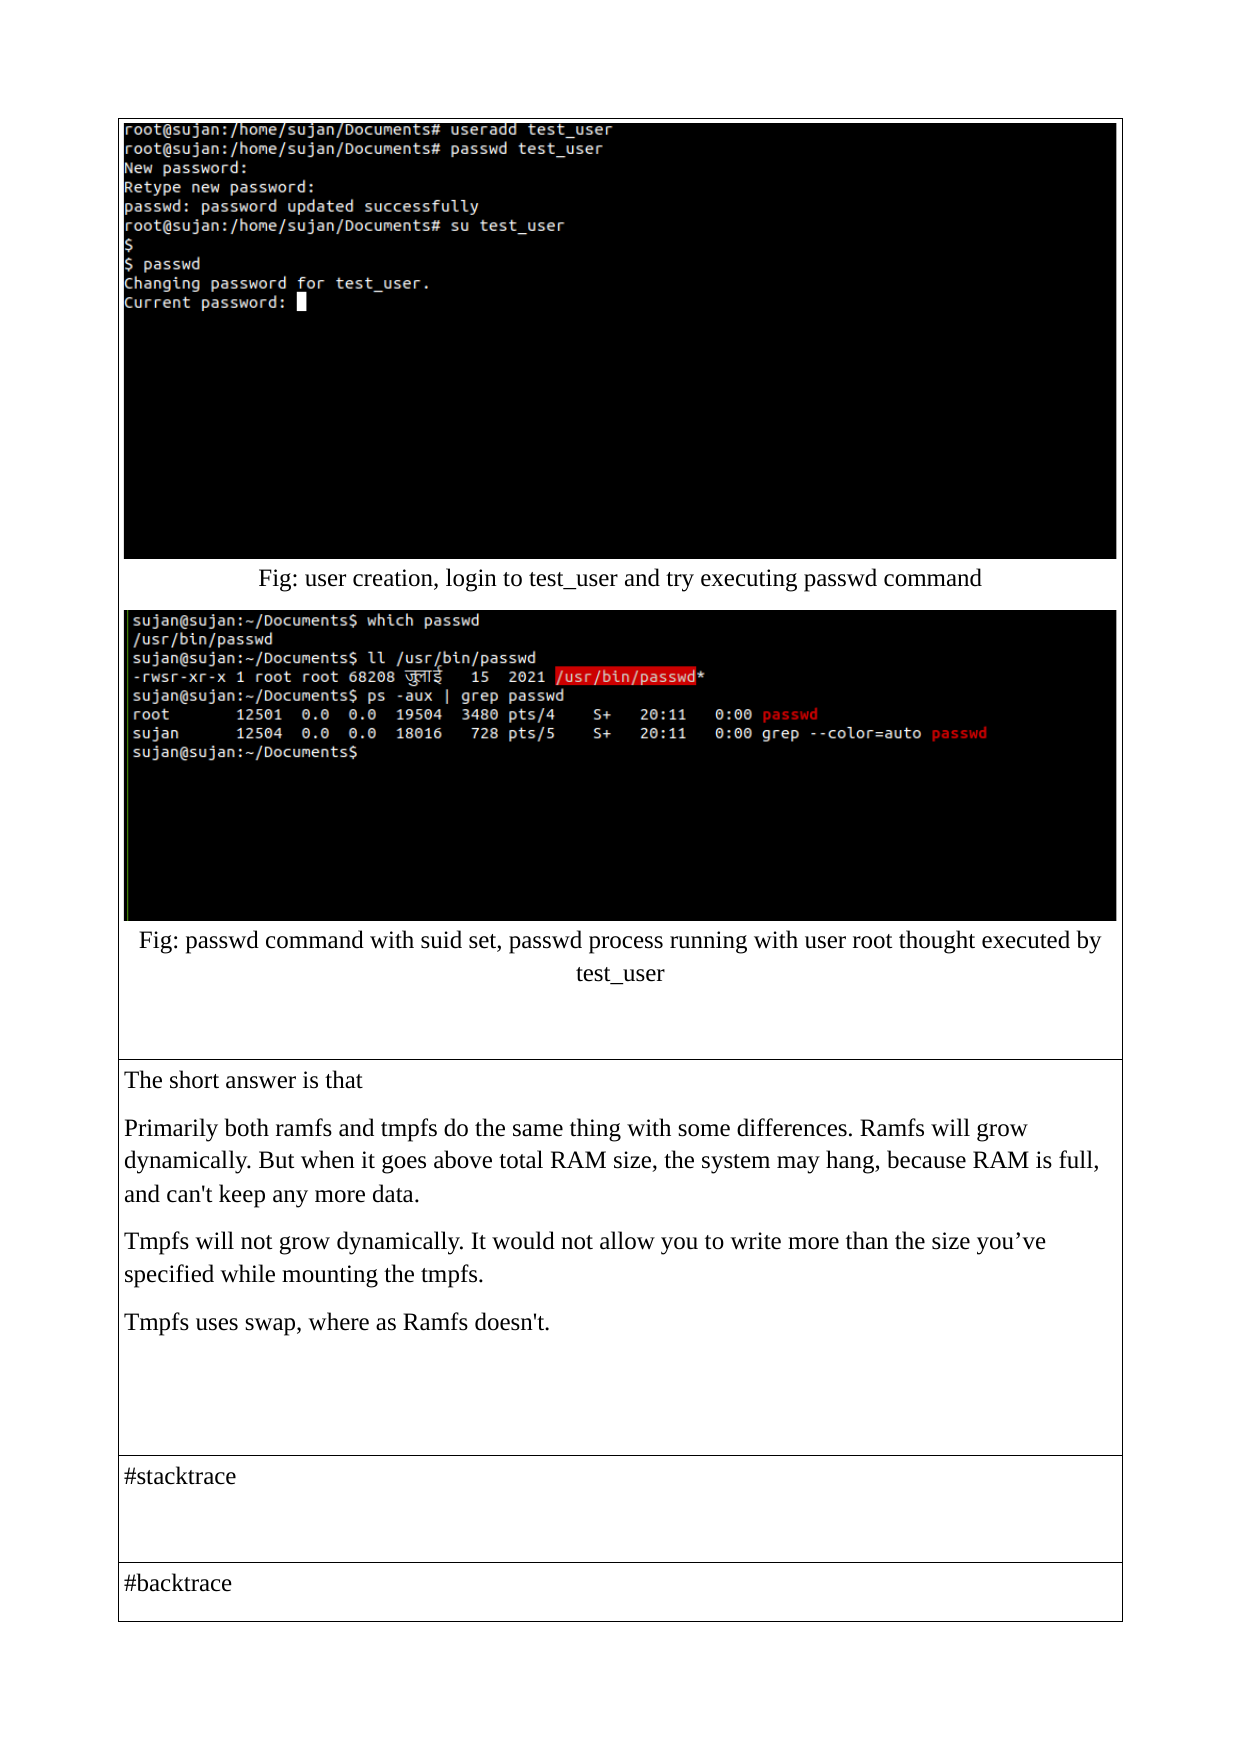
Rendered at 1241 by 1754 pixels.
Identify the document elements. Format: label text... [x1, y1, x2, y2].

table_cell The short answer is that Primarily both ramfs and tmpfs do the same thing with some differences. Ramfs will grow dynamically. But when it goes above total RAM size, the system may hang, because RAM is full, and can't keep any more data. Tmpfs will not grow dynamically. It would not allow you to write more than the size you’ve specified while mounting the tmpfs. Tmpfs uses swap, where as Ramfs doesn't. [119, 1060, 1122, 1455]
picture [123, 610, 1117, 921]
table_cell #backtrace [119, 1563, 1122, 1621]
table_cell Fig: user creation, login to test_user and try executing passwd command Fig: passwd command with suid set, passwd process running with user root thought executed by test_user [119, 119, 1122, 1059]
picture [123, 123, 1117, 559]
table_cell #stacktrace [119, 1456, 1122, 1562]
